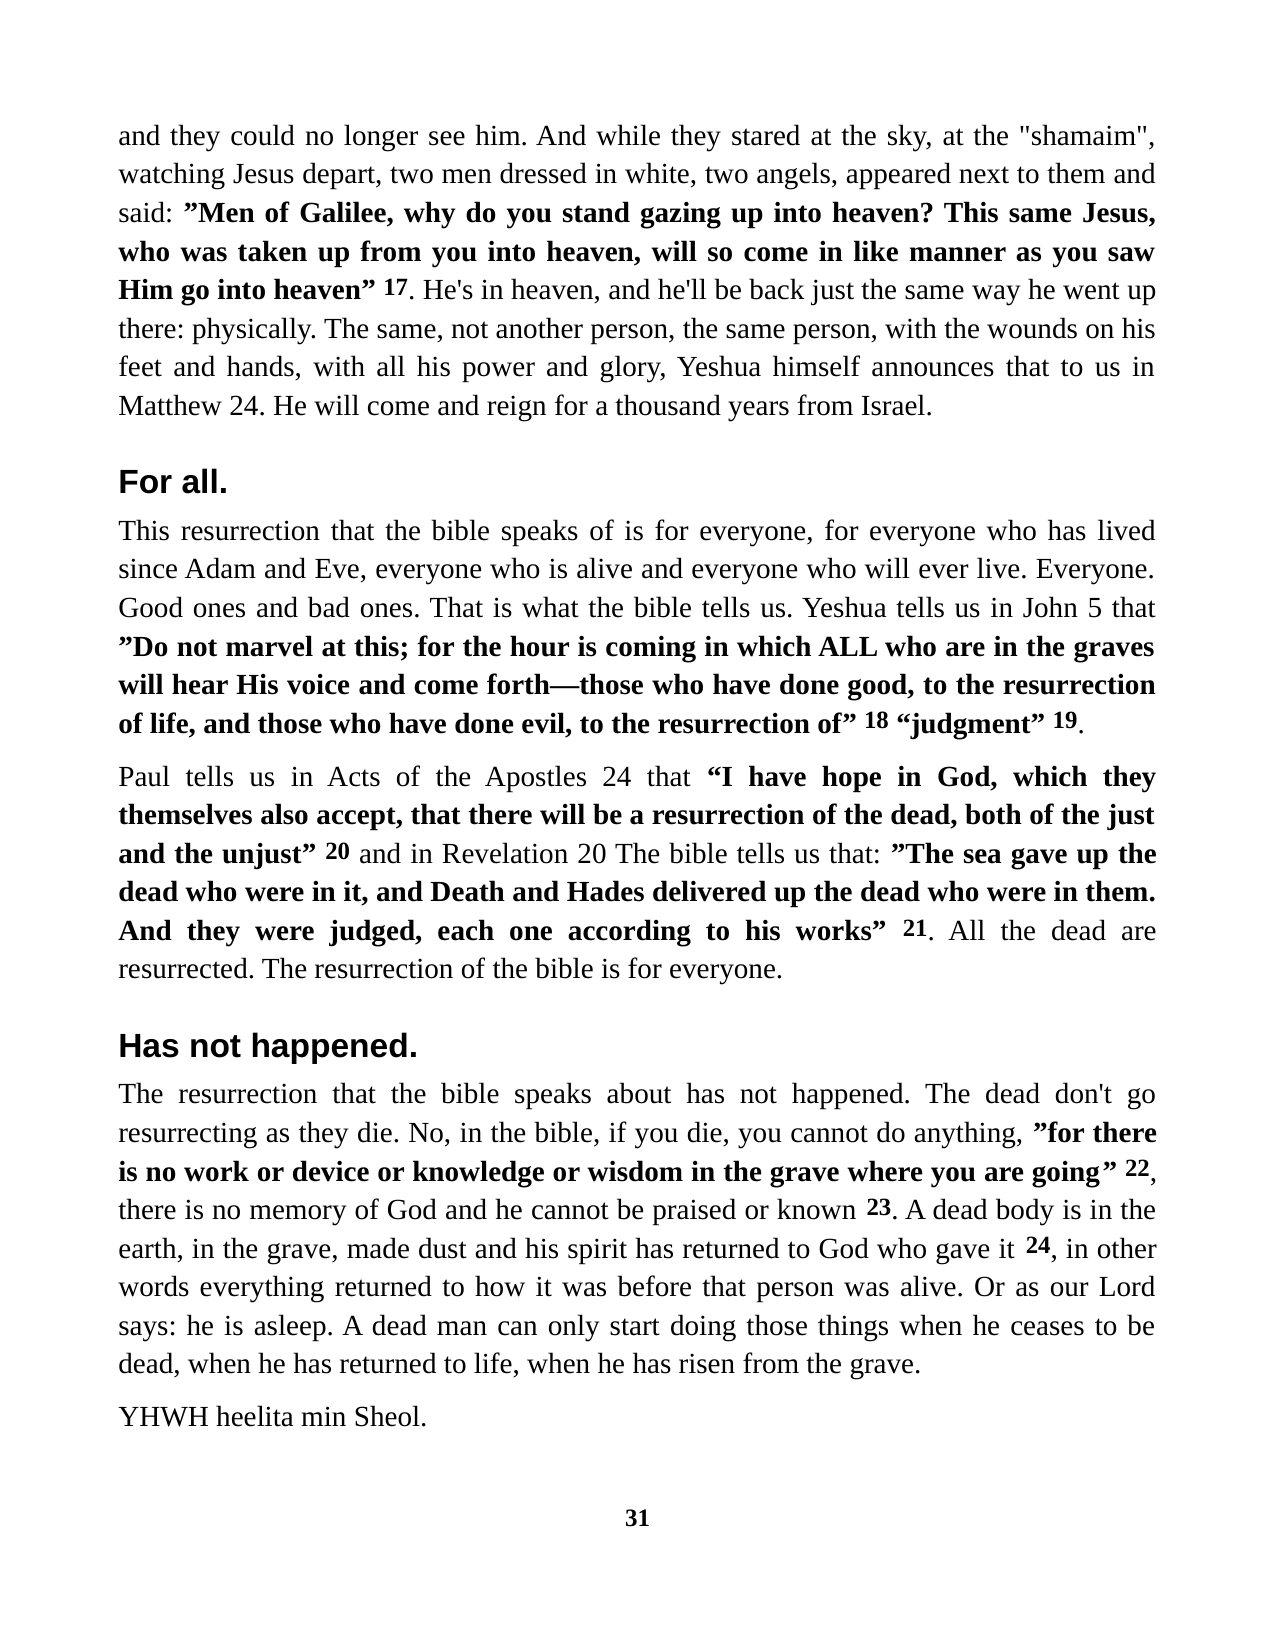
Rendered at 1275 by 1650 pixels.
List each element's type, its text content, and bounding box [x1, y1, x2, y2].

text YHWH heelita min Sheol. [118, 1399, 1157, 1433]
text and they could no longer see him. And while they stared at the sky, at the "shamaim", watching Jesus depart, two men dressed in white, two angels, appeared next to them and said: ”Men of Galilee, why do you stand gazing up into heaven? This same Jesus, who was taken up from you into heaven, will so come in like manner as you saw Him go into heaven” . He's in heaven, and he'll be back just the same way he went up there: physically. The same, not another person, the same person, with the wounds on his feet and hands, with all his power and glory, Yeshua himself announces that to us in Matthew 24. He will come and reign for a thousand years from Israel. [118, 118, 1157, 421]
text The resurrection that the bible speaks about has not happened. The dead don't go resurrecting as they die. No, in the bible, if you die, you cannot do anything, ”for there is no work or device or knowledge or wisdom in the grave where you are going” , there is no memory of God and he cannot be praised or known . A dead body is in the earth, in the grave, made dust and his spirit has returned to God who gave it , in other words everything returned to how it was before that person was alive. Or as our Lord says: he is asleep. A dead man can only start doing those things when he ceases to be dead, when he has returned to life, when he has risen from the grave. [118, 1077, 1157, 1380]
text Paul tells us in Acts of the Apostles 24 that “I have hope in God, which they themselves also accept, that there will be a resurrection of the dead, both of the just and the unjust” and in Revelation 20 The bible tells us that: ”The sea gave up the dead who were in it, and Death and Hades delivered up the dead who were in them. And they were judged, each one according to his works” . All the dead are resurrected. The resurrection of the bible is for everyone. [118, 759, 1157, 985]
text This resurrection that the bible speaks of is for everyone, for everyone who has lived since Adam and Eve, everyone who is alive and everyone who will ever live. Everyone. Good ones and bad ones. That is what the bible tells us. Yeshua tells us in John 5 that ”Do not marvel at this; for the hour is coming in which ALL who are in the graves will hear His voice and come forth—those who have done good, to the resurrection of life, and those who have done evil, to the resurrection of” “judgment” . [118, 513, 1157, 739]
subtitle Has not happened. [118, 1026, 1157, 1064]
subtitle For all. [118, 462, 1157, 501]
